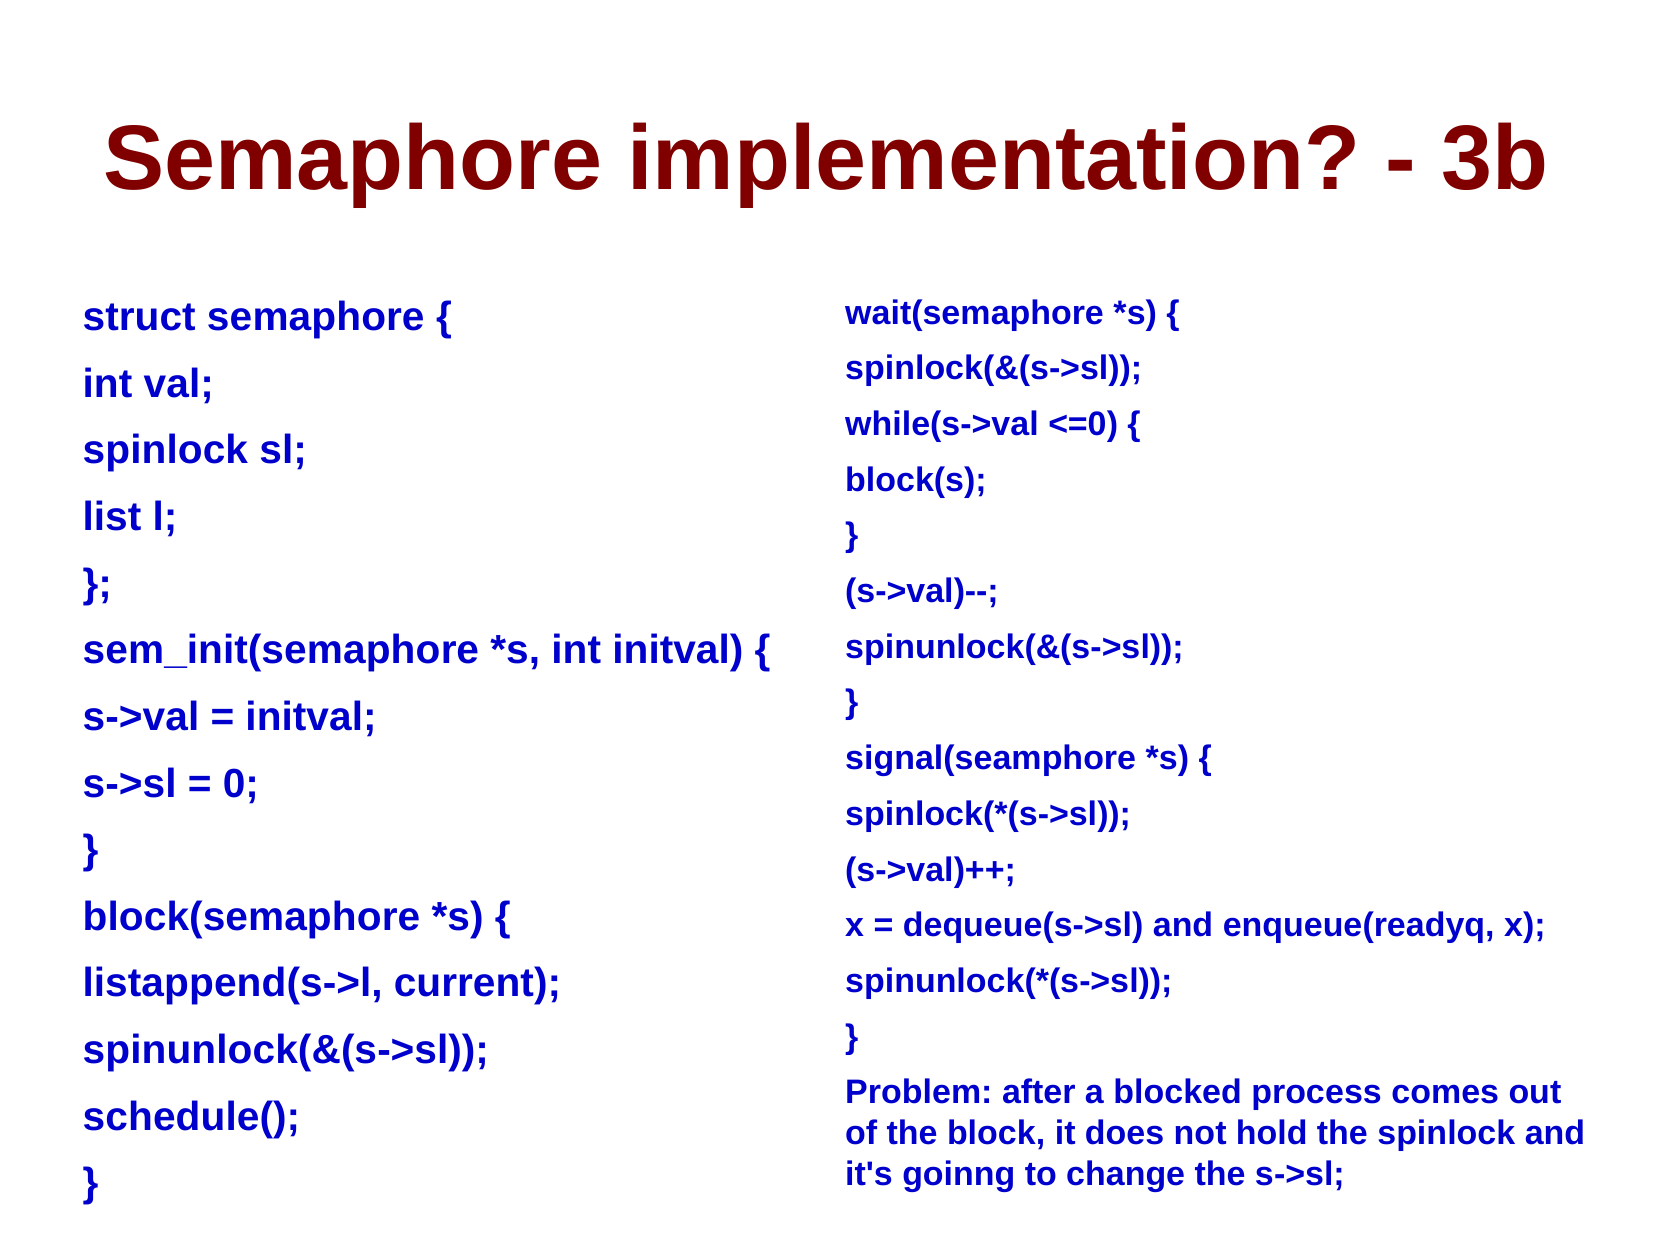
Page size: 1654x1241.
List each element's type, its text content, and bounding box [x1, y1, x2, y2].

list wait(semaphore *s) { spinlock(&(s->sl)); while(s->val <=0) { block(s); } (s->val)--; spinunlock(&(s->sl)); } signal(seamphore *s) { spinlock(*(s->sl)); (s->val)++; x = dequeue(s->sl) and enqueue(readyq, x); spinunlock(*(s->sl)); } Problem: after a blocked process comes out of the block, it does not hold the spinlock and it's goinng to change the s->sl; [845, 290, 1595, 1193]
title Semaphore implementation? - 3b [82, 49, 1571, 257]
list struct semaphore { int val; spinlock sl; list l; }; sem_init(semaphore *s, int initval) { s->val = initval; s->sl = 0; } block(semaphore *s) { listappend(s->l, current); spinunlock(&(s->sl)); schedule(); } [82, 290, 804, 1217]
